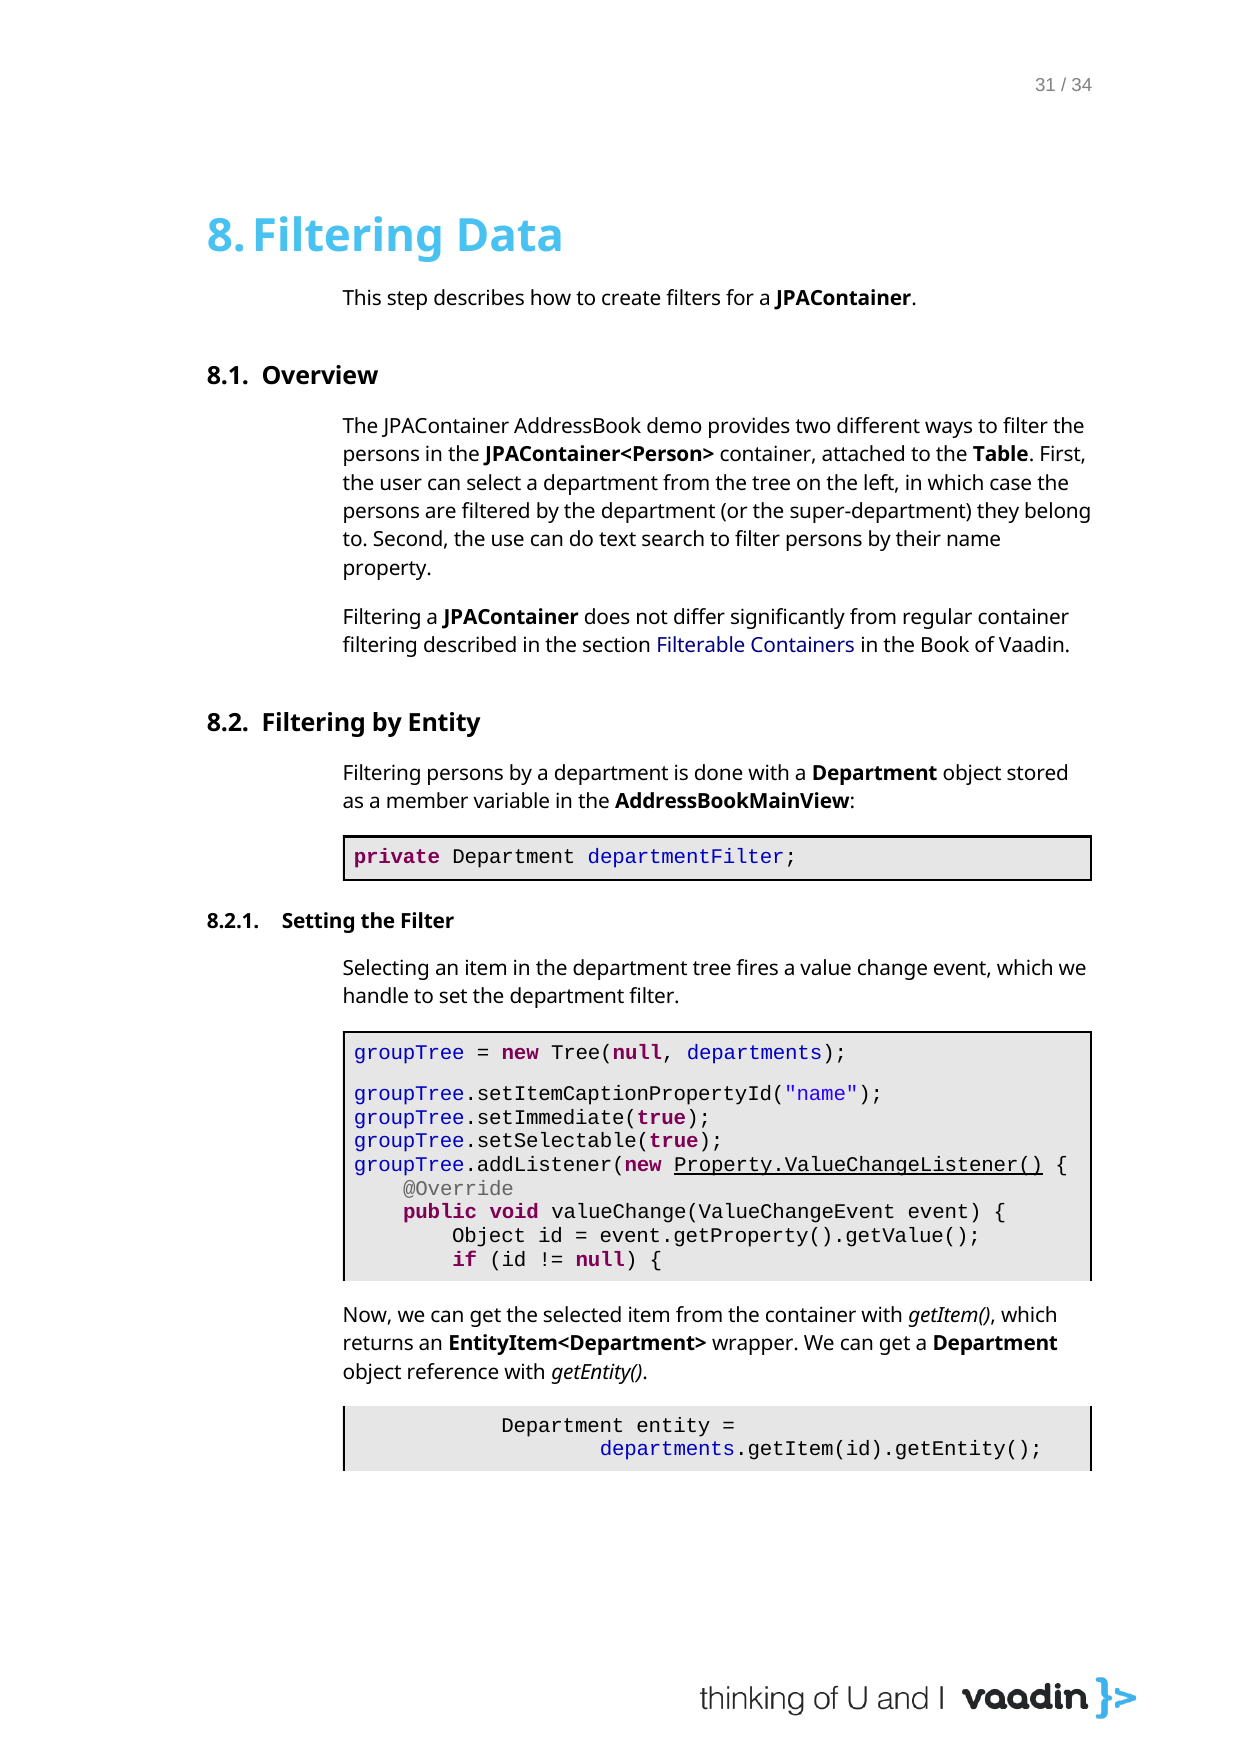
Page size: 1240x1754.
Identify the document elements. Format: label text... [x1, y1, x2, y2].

text groupTree = new Tree(null, departments); [345, 1033, 1090, 1074]
text @Override [345, 1178, 1090, 1201]
subtitle Overview [207, 358, 1092, 392]
text groupTree.setSelectable(true); [345, 1130, 1090, 1154]
list Filtering persons by a department is done with a Department object stored as a member variable in the AddressBookMainView: [342, 758, 1092, 815]
text public void valueChange(ValueChangeEvent event) { [345, 1201, 1090, 1225]
subtitle Filtering Data [207, 202, 1092, 264]
text The JPAContainer AddressBook demo provides two different ways to filter the persons in the JPAContainer<Person> container, attached to the Table. First, the user can select a department from the tree on the left, in which case the persons are filtered by the department (or the super-department) they belong to. Second, the use can do text search to filter persons by their name property. [342, 411, 1092, 581]
text private Department departmentFilter; [345, 838, 1090, 879]
text This step describes how to create filters for a JPAContainer. [342, 283, 1092, 312]
list Now, we can get the selected item from the container with getItem(), which returns an EntityItem<Department> wrapper. We can get a Department object reference with getEntity(). [342, 1300, 1092, 1385]
text Object id = event.getProperty().getValue(); [345, 1225, 1090, 1248]
text Department entity = [345, 1406, 1090, 1438]
text Filtering a JPAContainer does not differ significantly from regular container filtering described in the section Filterable Containers in the Book of Vaadin. [342, 602, 1092, 659]
picture [699, 1673, 1139, 1721]
text departments.getItem(id).getEntity(); [345, 1438, 1090, 1471]
subtitle Filtering by Entity [207, 705, 1092, 739]
list Selecting an item in the department tree fires a value change event, which we handle to set the department filter. [342, 953, 1092, 1010]
text groupTree.setImmediate(true); [345, 1107, 1090, 1130]
text groupTree.addListener(new Property.ValueChangeListener() { [345, 1154, 1090, 1178]
text if (id != null) { [345, 1248, 1090, 1281]
text groupTree.setItemCaptionPropertyId("name"); [345, 1074, 1090, 1107]
subtitle Setting the Filter [207, 906, 1092, 934]
